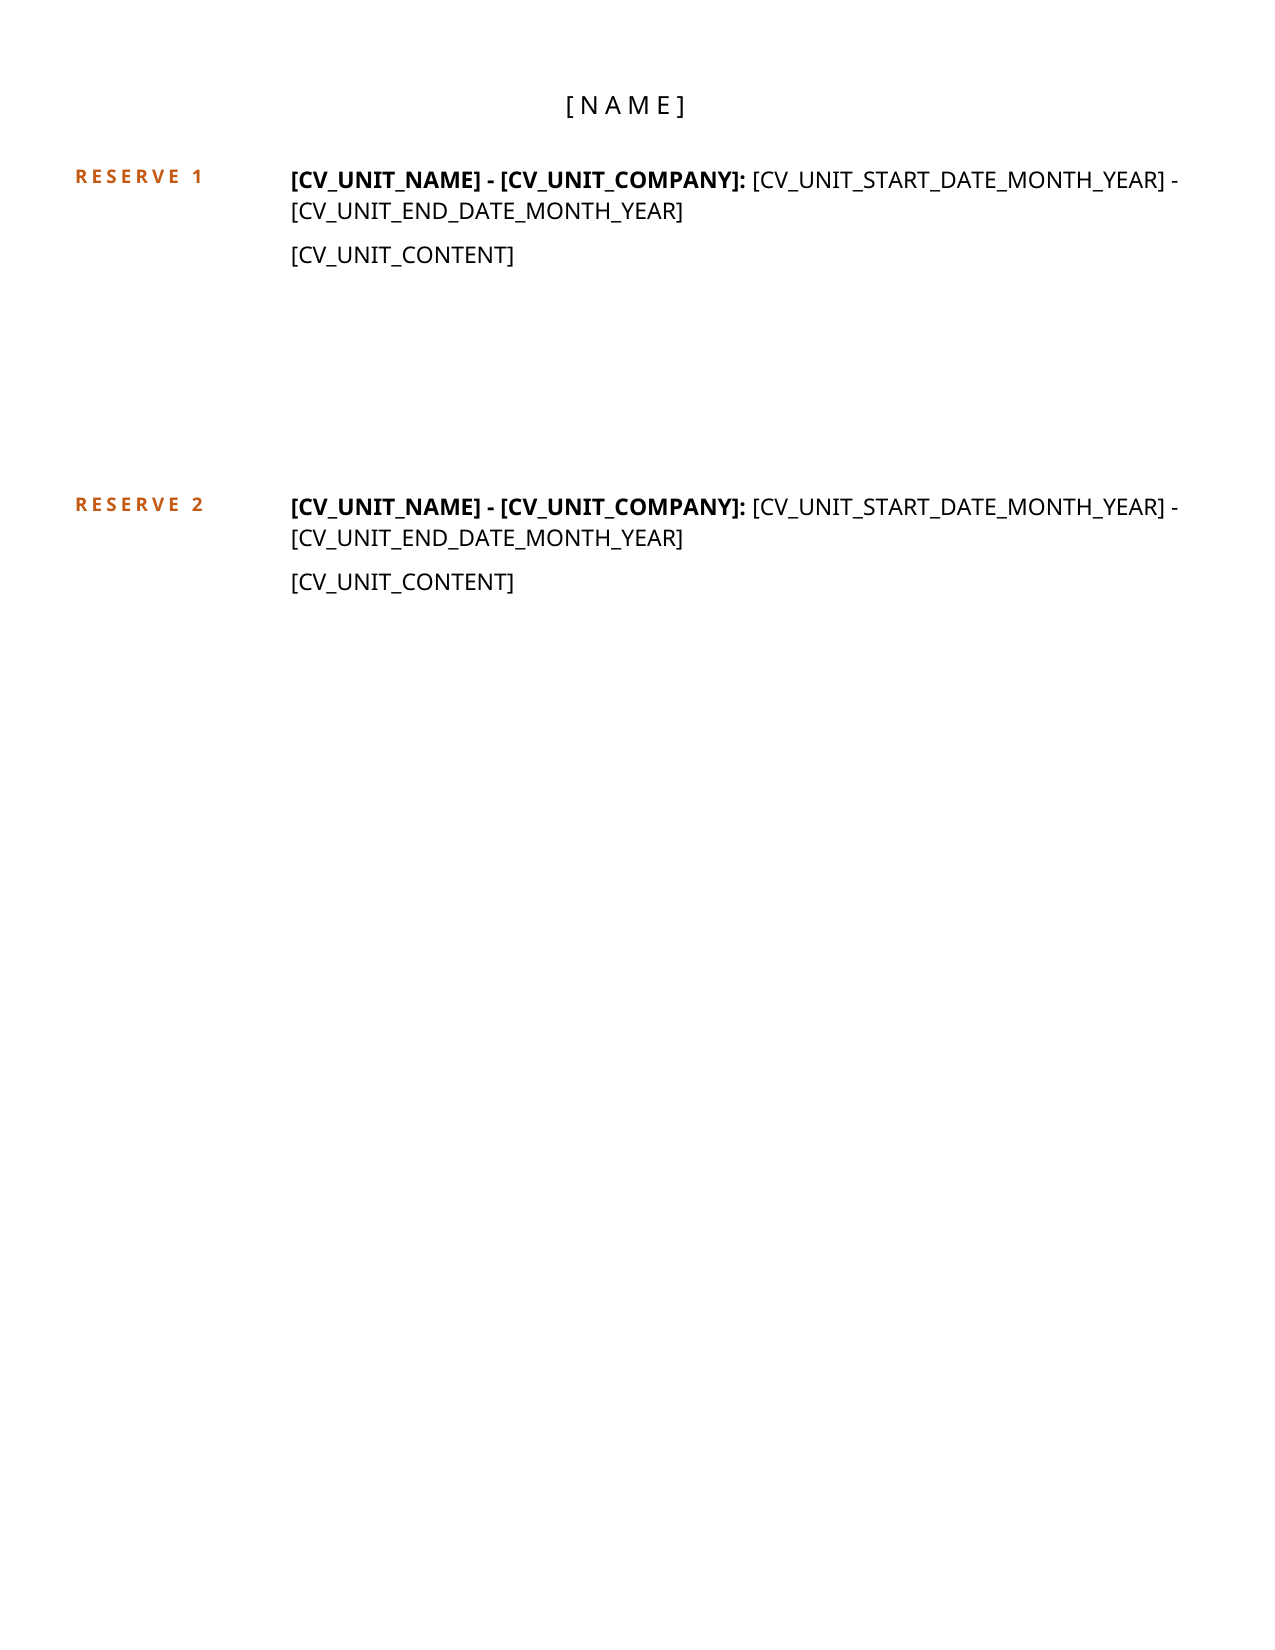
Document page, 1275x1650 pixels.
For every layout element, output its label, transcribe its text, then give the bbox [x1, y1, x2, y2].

table_cell RESERVE 1 [75, 151, 262, 478]
table_cell [CV_UNIT_NAME] - [CV_UNIT_COMPANY]: [CV_UNIT_START_DATE_MONTH_YEAR] - [CV_UNIT_END_DATE_MONTH_YEAR] [CV_UNIT_CONTENT] [291, 151, 1200, 478]
table_cell [263, 479, 291, 806]
table_cell RESERVE 2 [75, 479, 262, 806]
table_cell [CV_UNIT_NAME] - [CV_UNIT_COMPANY]: [CV_UNIT_START_DATE_MONTH_YEAR] - [CV_UNIT_END_DATE_MONTH_YEAR] [CV_UNIT_CONTENT] [291, 479, 1200, 806]
table_cell [263, 151, 291, 478]
